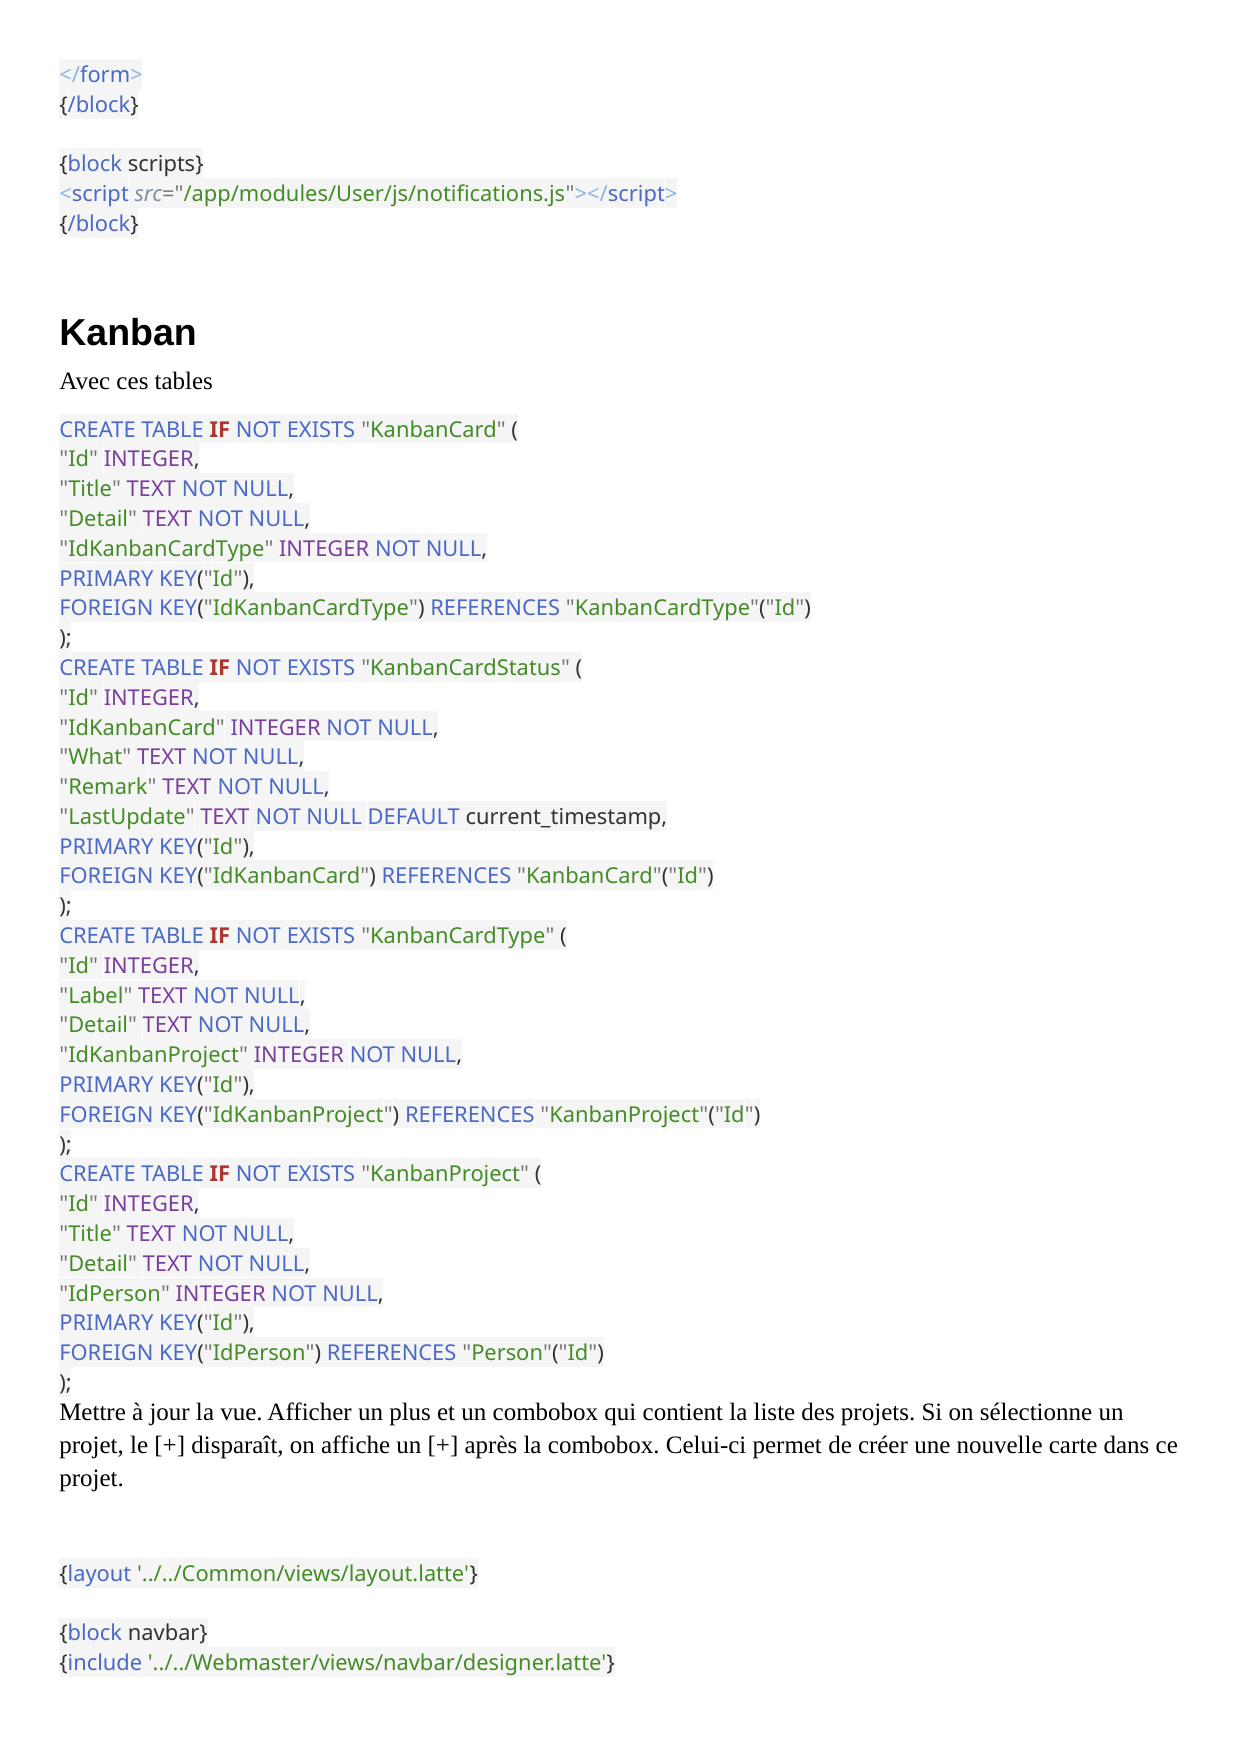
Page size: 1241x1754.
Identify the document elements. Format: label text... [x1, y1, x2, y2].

text CREATE TABLE IF NOT EXISTS "KanbanCardType" ( [59, 920, 1181, 950]
text "Id" INTEGER, [59, 682, 1181, 711]
text PRIMARY KEY("Id"), [59, 1069, 1181, 1099]
text {block navbar} [59, 1617, 1181, 1647]
text "Id" INTEGER, [59, 1188, 1181, 1218]
text "Title" TEXT NOT NULL, [59, 1218, 1181, 1248]
text "Id" INTEGER, [59, 443, 1181, 473]
text "Remark" TEXT NOT NULL, [59, 771, 1181, 801]
text ); [59, 1367, 1181, 1397]
text "Detail" TEXT NOT NULL, [59, 1248, 1181, 1277]
text ); [59, 622, 1181, 652]
text PRIMARY KEY("Id"), [59, 562, 1181, 592]
text "LastUpdate" TEXT NOT NULL DEFAULT current_timestamp, [59, 801, 1181, 831]
text CREATE TABLE IF NOT EXISTS "KanbanCardStatus" ( [59, 652, 1181, 682]
text "What" TEXT NOT NULL, [59, 741, 1181, 771]
text FOREIGN KEY("IdKanbanCardType") REFERENCES "KanbanCardType"("Id") [59, 592, 1181, 622]
text </form> [59, 59, 1181, 89]
text "Title" TEXT NOT NULL, [59, 473, 1181, 503]
text "Id" INTEGER, [59, 950, 1181, 979]
text Avec ces tables [59, 366, 1181, 395]
text {include '../../Webmaster/views/navbar/designer.latte'} [59, 1647, 1181, 1677]
text ); [59, 890, 1181, 920]
text "Label" TEXT NOT NULL, [59, 979, 1181, 1009]
text FOREIGN KEY("IdKanbanProject") REFERENCES "KanbanProject"("Id") [59, 1099, 1181, 1128]
text "IdKanbanCard" INTEGER NOT NULL, [59, 711, 1181, 741]
text CREATE TABLE IF NOT EXISTS "KanbanCard" ( [59, 413, 1181, 443]
text "Detail" TEXT NOT NULL, [59, 503, 1181, 533]
text FOREIGN KEY("IdKanbanCard") REFERENCES "KanbanCard"("Id") [59, 860, 1181, 890]
text CREATE TABLE IF NOT EXISTS "KanbanProject" ( [59, 1158, 1181, 1188]
text {/block} [59, 89, 1181, 119]
text "IdKanbanProject" INTEGER NOT NULL, [59, 1039, 1181, 1069]
text {block scripts} [59, 148, 1181, 178]
text "Detail" TEXT NOT NULL, [59, 1009, 1181, 1039]
text Mettre à jour la vue. Afficher un plus et un combobox qui contient la liste des projets. Si on sélectionne un projet, le [+] disparaît, on affiche un [+] après la combobox. Celui-ci permet de créer une nouvelle carte dans ce projet. [59, 1397, 1181, 1491]
text <script src="/app/modules/User/js/notifications.js"></script> [59, 178, 1181, 208]
subtitle Kanban [59, 310, 1181, 353]
text "IdPerson" INTEGER NOT NULL, [59, 1277, 1181, 1307]
text {layout '../../Common/views/layout.latte'} [59, 1558, 1181, 1588]
text FOREIGN KEY("IdPerson") REFERENCES "Person"("Id") [59, 1337, 1181, 1367]
text ); [59, 1128, 1181, 1158]
text "IdKanbanCardType" INTEGER NOT NULL, [59, 533, 1181, 562]
text {/block} [59, 208, 1181, 238]
text PRIMARY KEY("Id"), [59, 831, 1181, 860]
text PRIMARY KEY("Id"), [59, 1307, 1181, 1337]
